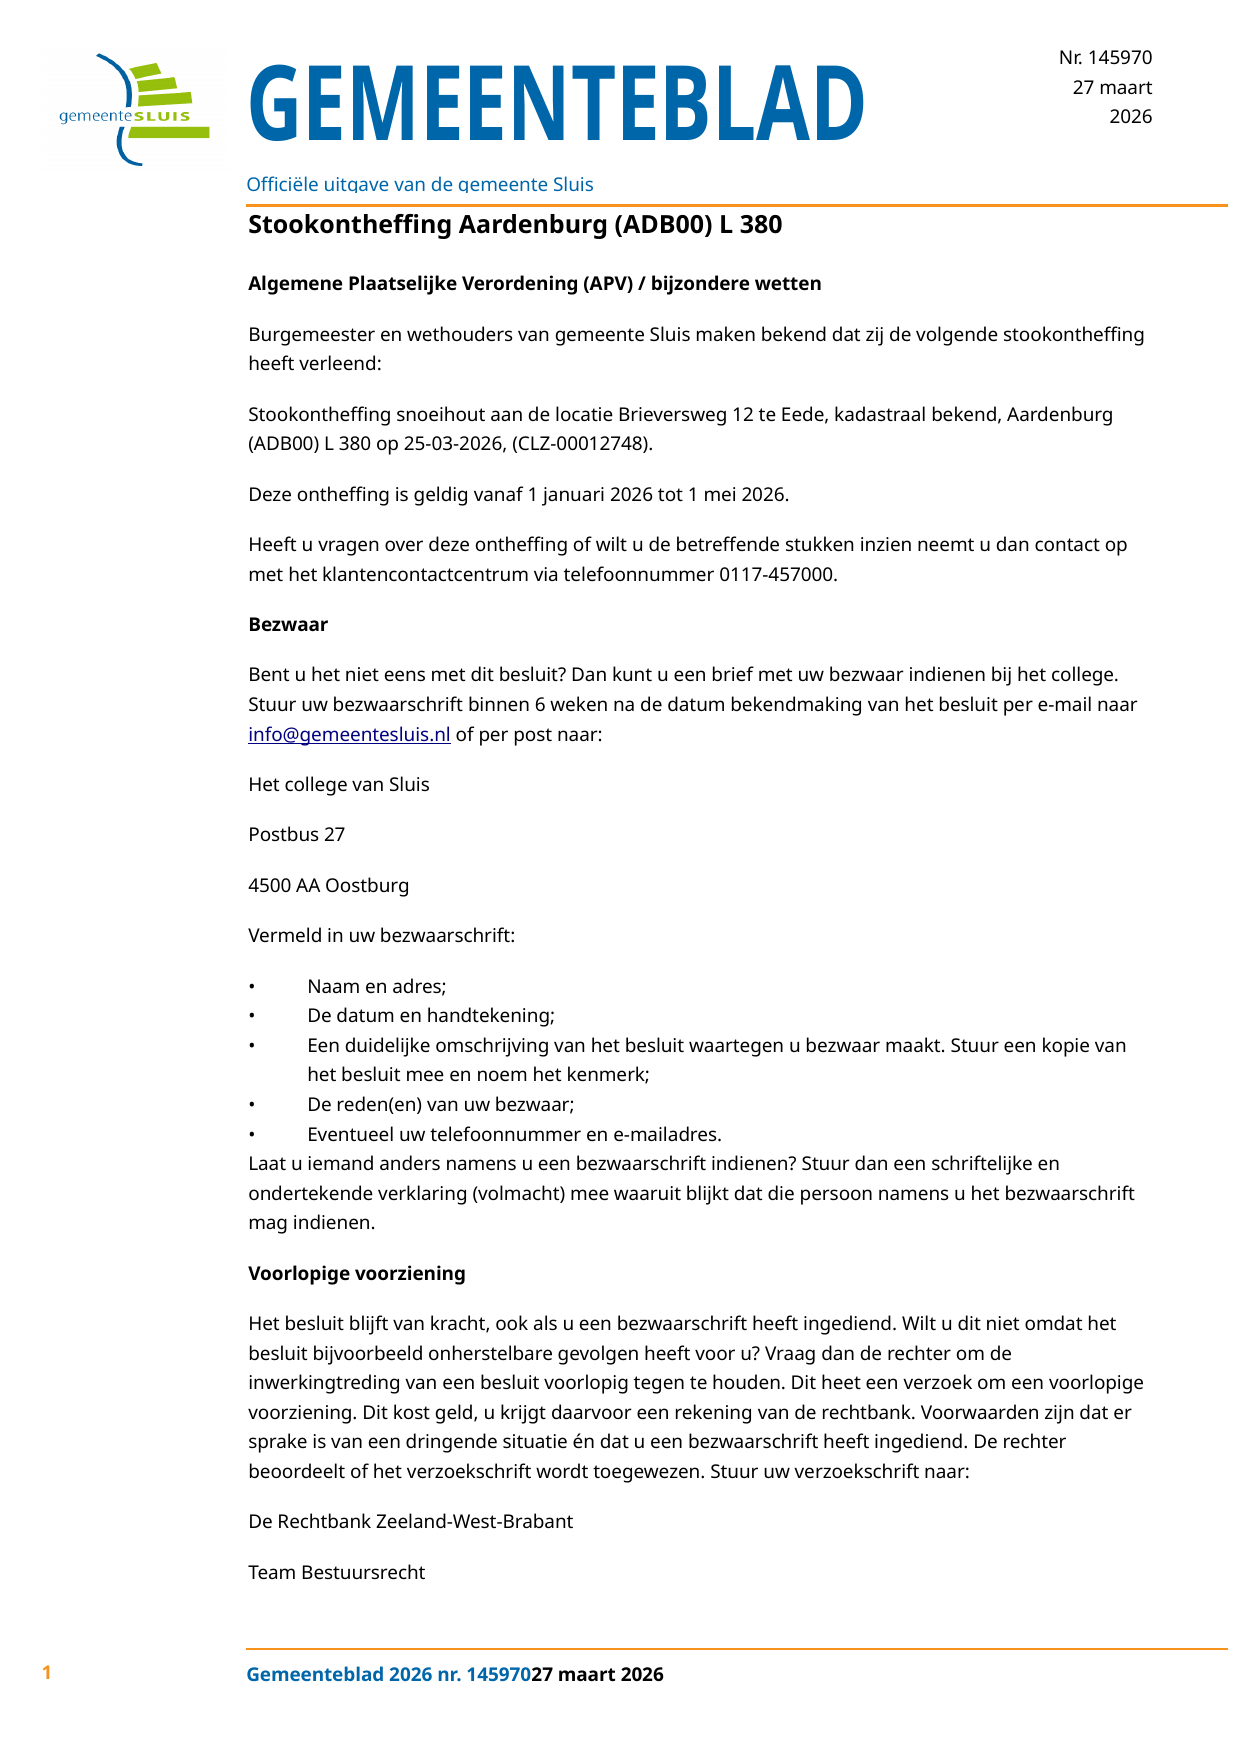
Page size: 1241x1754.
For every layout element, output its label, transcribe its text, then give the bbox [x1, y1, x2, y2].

text Het besluit blijft van kracht, ook als u een bezwaarschrift heeft ingediend. Wilt u dit niet omdat het besluit bijvoorbeeld onherstelbare gevolgen heeft voor u? Vraag dan de rechter om de inwerkingtreding van een besluit voorlopig tegen te houden. Dit heet een verzoek om een voorlopige voorziening. Dit kost geld, u krijgt daarvoor een rekening van de rechtbank. Voorwaarden zijn dat er sprake is van een dringende situatie én dat u een bezwaarschrift heeft ingediend. De rechter beoordeelt of het verzoekschrift wordt toegewezen. Stuur uw verzoekschrift naar: [248, 1310, 1152, 1484]
text Heeft u vragen over deze ontheffing of wilt u de betreffende stukken inzien neemt u dan contact op met het klantencontactcentrum via telefoonnummer 0117-457000. [248, 531, 1152, 586]
picture [41, 47, 231, 172]
text Het college van Sluis [248, 771, 1152, 797]
text Laat u iemand anders namens u een bezwaarschrift indienen? Stuur dan een schriftelijke en ondertekende verklaring (volmacht) mee waaruit blijkt dat die persoon namens u het bezwaarschrift mag indienen. [248, 1150, 1152, 1235]
text Team Bestuursrecht [248, 1559, 1152, 1585]
text De Rechtbank Zeeland-West-Brabant [248, 1509, 1152, 1534]
text Algemene Plaatselijke Verordening (APV) / bijzondere wetten [248, 270, 1152, 296]
text Bezwaar [248, 611, 1152, 637]
text Deze ontheffing is geldig vanaf 1 januari 2026 tot 1 mei 2026. [248, 481, 1152, 506]
list De datum en handtekening; [248, 1002, 1152, 1028]
list Naam en adres; [248, 973, 1152, 998]
text Postbus 27 [248, 822, 1152, 847]
text Voorlopige voorziening [248, 1260, 1152, 1286]
text Stookontheffing Aardenburg (ADB00) L 380 [248, 207, 1152, 241]
list De reden(en) van uw bezwaar; [248, 1091, 1152, 1117]
text 4500 AA Oostburg [248, 872, 1152, 898]
text Vermeld in uw bezwaarschrift: [248, 922, 1152, 948]
text Bent u het niet eens met dit besluit? Dan kunt u een brief met uw bezwaar indienen bij het college. Stuur uw bezwaarschrift binnen 6 weken na de datum bekendmaking van het besluit per e-mail naar info@gemeentesluis.nl of per post naar: [248, 662, 1152, 746]
list Eventueel uw telefoonnummer en e-mailadres. [248, 1121, 1152, 1146]
text Burgemeester en wethouders van gemeente Sluis maken bekend dat zij de volgende stookontheffing heeft verleend: [248, 321, 1152, 376]
list Een duidelijke omschrijving van het besluit waartegen u bezwaar maakt. Stuur een kopie van het besluit mee en noem het kenmerk; [248, 1032, 1152, 1087]
text Stookontheffing snoeihout aan de locatie Brieversweg 12 te Eede, kadastraal bekend, Aardenburg (ADB00) L 380 op 25-03-2026, (CLZ-00012748). [248, 401, 1152, 456]
